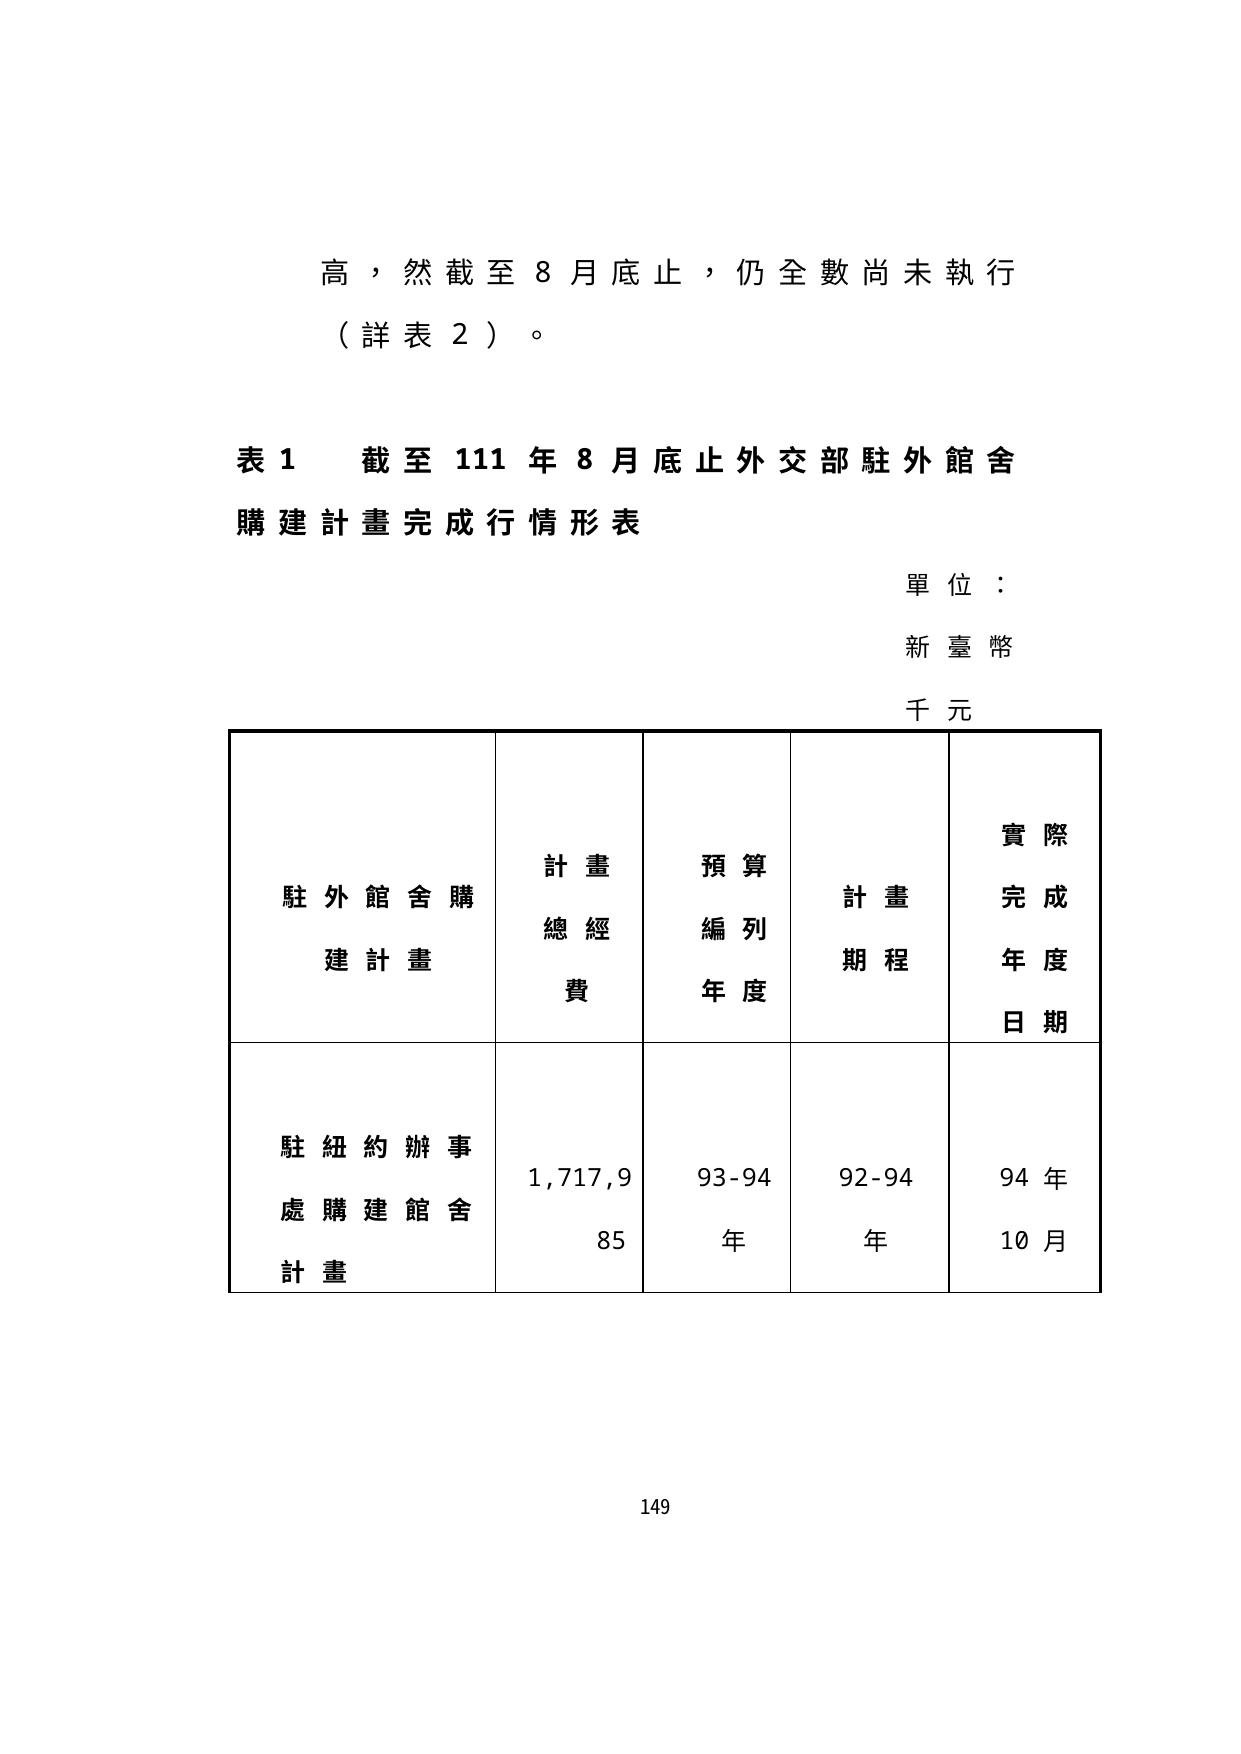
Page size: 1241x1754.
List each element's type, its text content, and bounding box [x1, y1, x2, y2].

text 單位：新臺幣千元 [883, 542, 1052, 729]
table_header 計畫期程 [791, 733, 948, 1042]
table_cell 92-94年 [791, 1043, 948, 1292]
table_header 實際完成年度日期 [950, 733, 1099, 1042]
table_cell 93-94年 [644, 1043, 790, 1292]
table_header 計畫總經費 [496, 733, 642, 1042]
table_header 預算編列年度 [644, 733, 790, 1042]
table_header 駐外館舍購建計畫 [231, 733, 495, 1042]
table_cell 駐紐約辦事處購建館舍計畫 [231, 1043, 495, 1292]
text 表1 截至111年8月底止外交部駐外館舍購建計畫完成行情形表 [218, 417, 1052, 542]
table_cell 94年10月 [950, 1043, 1099, 1292]
text 高，然截至8月底止，仍全數尚未執行（詳表2）。 [277, 229, 1022, 354]
table_cell 1,717,985 [496, 1043, 642, 1292]
